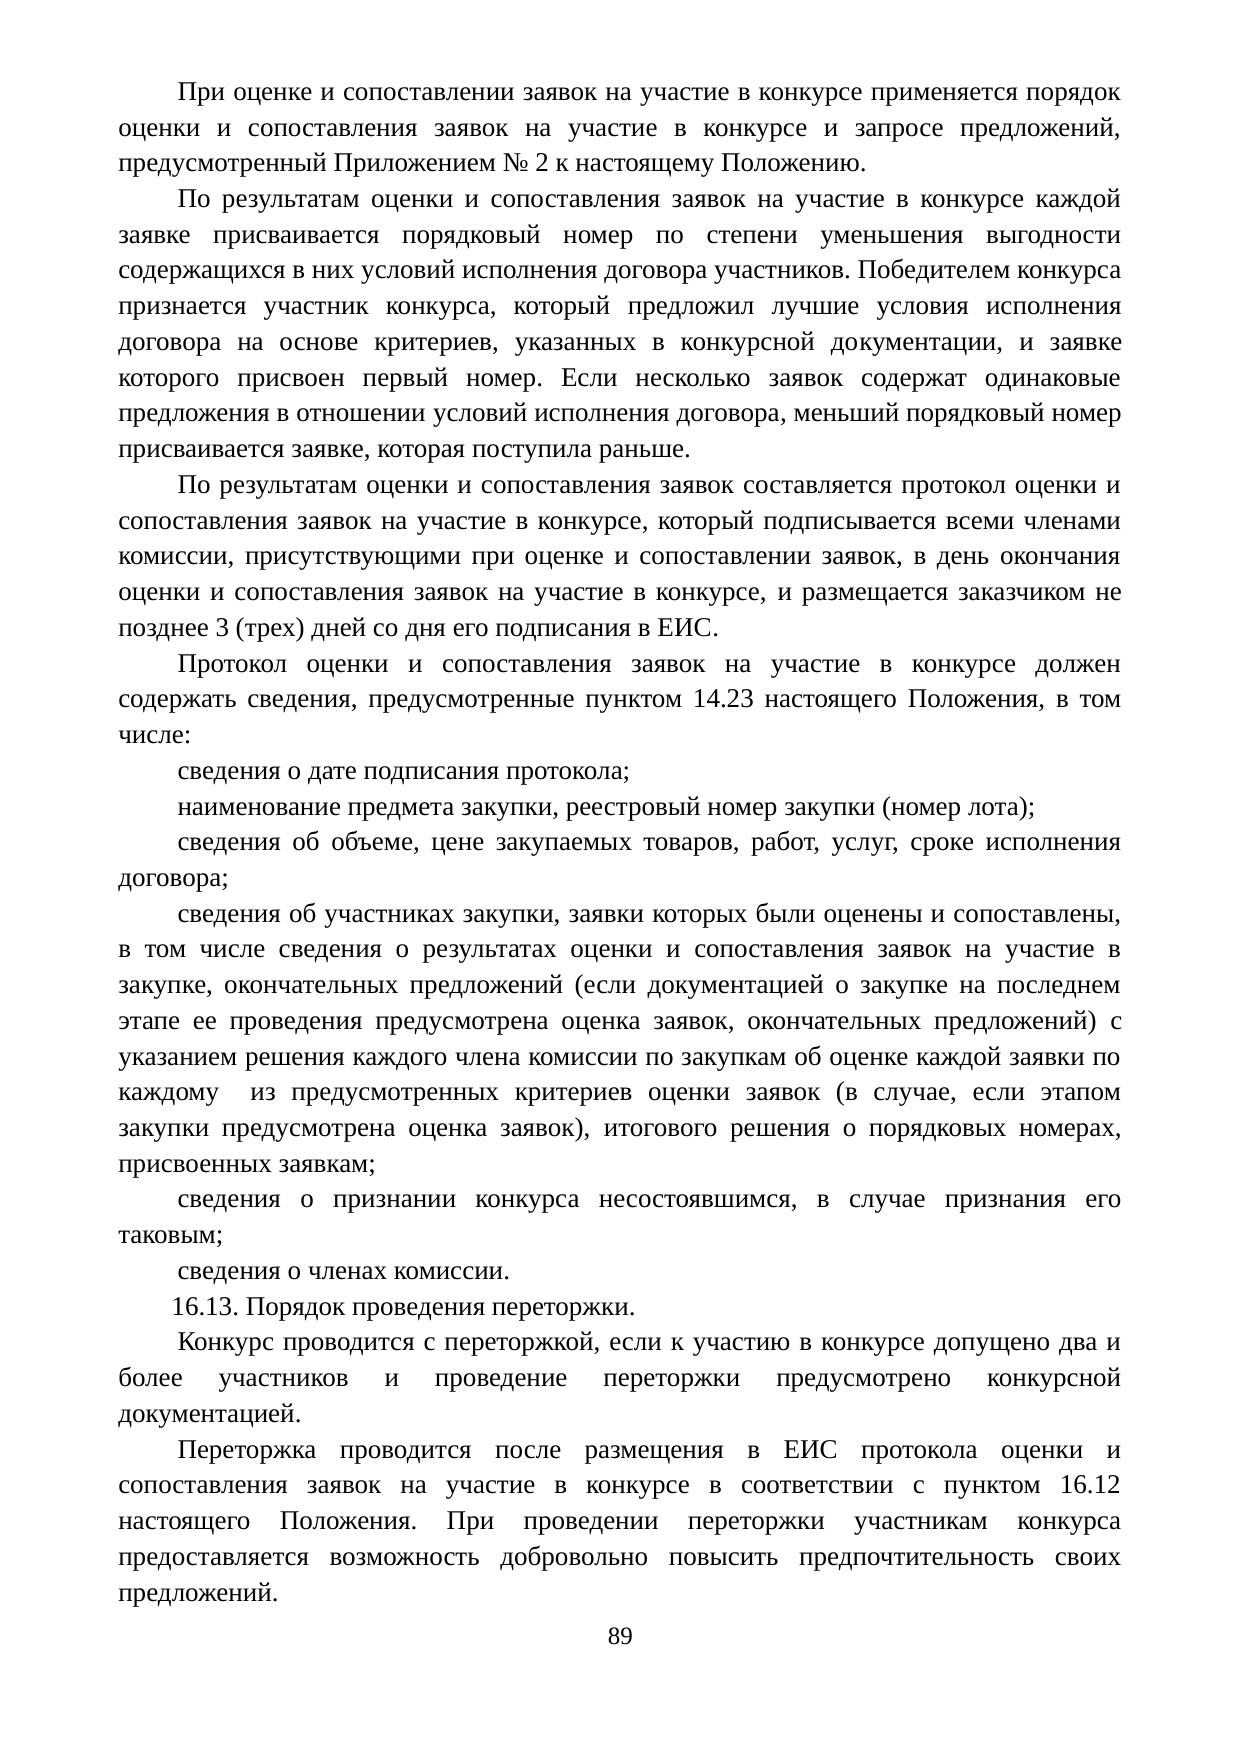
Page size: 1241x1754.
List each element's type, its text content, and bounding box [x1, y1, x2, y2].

text Конкурс проводится с переторжкой, если к участию в конкурсе допущено два и более участников и проведение переторжки предусмотрено конкурсной документацией. [118, 1326, 1122, 1428]
text 16.13. Порядок проведения переторжки. [118, 1290, 1122, 1321]
text сведения о членах комиссии. [118, 1254, 1122, 1285]
text Протокол оценки и сопоставления заявок на участие в конкурсе должен содержать сведения, предусмотренные пунктом 14.23 настоящего Положения, в том числе: [118, 647, 1122, 749]
text сведения об объеме, цене закупаемых товаров, работ, услуг, сроке исполнения договора; [118, 825, 1122, 892]
text сведения о признании конкурса несостоявшимся, в случае признания его таковым; [118, 1183, 1122, 1249]
text сведения об участниках закупки, заявки которых были оценены и сопоставлены, в том числе сведения о результатах оценки и сопоставления заявок на участие в закупке, окончательных предложений (если документацией о закупке на последнем этапе ее проведения предусмотрена оценка заявок, окончательных предложений) с указанием решения каждого члена комиссии по закупкам об оценке каждой заявки по каждому из предусмотренных критериев оценки заявок (в случае, если этапом закупки предусмотрена оценка заявок), итогового решения о порядковых номерах, присвоенных заявкам; [118, 897, 1122, 1178]
text По результатам оценки и сопоставления заявок на участие в конкурсе каждой заявке присваивается порядковый номер по степени уменьшения выгодности содержащихся в них условий исполнения договора участников. Победителем конкурса признается участник конкурса, который предложил лучшие условия исполнения договора на основе критериев, указанных в конкурсной документации, и заявке которого присвоен первый номер. Если несколько заявок содержат одинаковые предложения в отношении условий исполнения договора, меньший порядковый номер присваивается заявке, которая поступила раньше. [118, 182, 1122, 463]
text По результатам оценки и сопоставления заявок составляется протокол оценки и сопоставления заявок на участие в конкурсе, который подписывается всеми членами комиссии, присутствующими при оценке и сопоставлении заявок, в день окончания оценки и сопоставления заявок на участие в конкурсе, и размещается заказчиком не позднее 3 (трех) дней со дня его подписания в ЕИС. [118, 468, 1122, 642]
text наименование предмета закупки, реестровый номер закупки (номер лота); [118, 789, 1122, 821]
text сведения о дате подписания протокола; [118, 754, 1122, 785]
text Переторжка проводится после размещения в ЕИС протокола оценки и сопоставления заявок на участие в конкурсе в соответствии с пунктом 16.12 настоящего Положения. При проведении переторжки участникам конкурса предоставляется возможность добровольно повысить предпочтительность своих предложений. [118, 1433, 1122, 1607]
text При оценке и сопоставлении заявок на участие в конкурсе применяется порядок оценки и сопоставления заявок на участие в конкурсе и запросе предложений, предусмотренный Приложением № 2 к настоящему Положению. [118, 75, 1122, 178]
